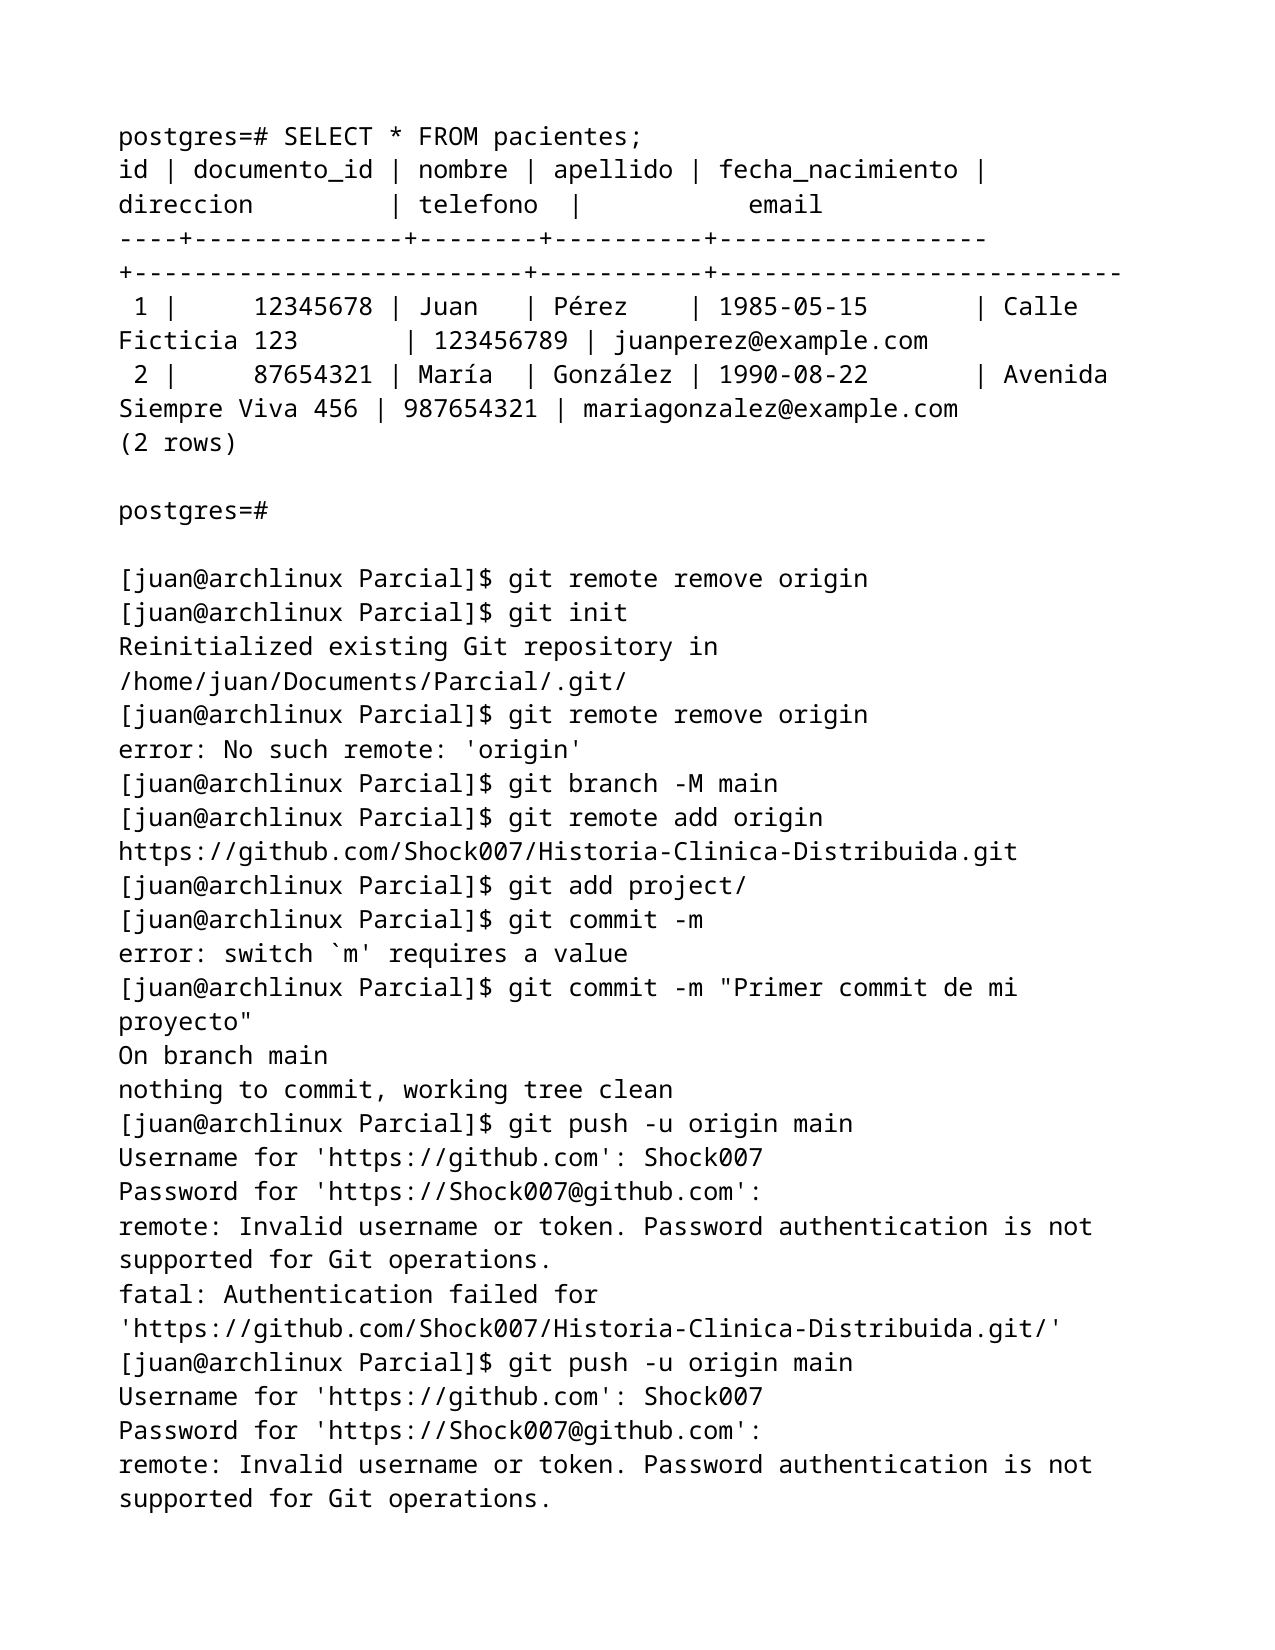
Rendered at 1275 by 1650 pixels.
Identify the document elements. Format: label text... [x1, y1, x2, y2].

text postgres=# SELECT * FROM pacientes; id | documento_id | nombre | apellido | fecha_nacimiento | direccion | telefono | email ----+--------------+--------+----------+------------------+--------------------------+-----------+--------------------------- 1 | 12345678 | Juan | Pérez | 1985-05-15 | Calle Ficticia 123 | 123456789 | juanperez@example.com 2 | 87654321 | María | González | 1990-08-22 | Avenida Siempre Viva 456 | 987654321 | mariagonzalez@example.com (2 rows) postgres=# [juan@archlinux Parcial]$ git remote remove origin [juan@archlinux Parcial]$ git init Reinitialized existing Git repository in /home/juan/Documents/Parcial/.git/ [juan@archlinux Parcial]$ git remote remove origin error: No such remote: 'origin' [juan@archlinux Parcial]$ git branch -M main [juan@archlinux Parcial]$ git remote add origin https://github.com/Shock007/Historia-Clinica-Distribuida.git [juan@archlinux Parcial]$ git add project/ [juan@archlinux Parcial]$ git commit -m error: switch `m' requires a value [juan@archlinux Parcial]$ git commit -m "Primer commit de mi proyecto" On branch main nothing to commit, working tree clean [juan@archlinux Parcial]$ git push -u origin main Username for 'https://github.com': Shock007 Password for 'https://Shock007@github.com': remote: Invalid username or token. Password authentication is not supported for Git operations. fatal: Authentication failed for 'https://github.com/Shock007/Historia-Clinica-Distribuida.git/' [juan@archlinux Parcial]$ git push -u origin main Username for 'https://github.com': Shock007 Password for 'https://Shock007@github.com': remote: Invalid username or token. Password authentication is not supported for Git operations. [118, 118, 1157, 1515]
